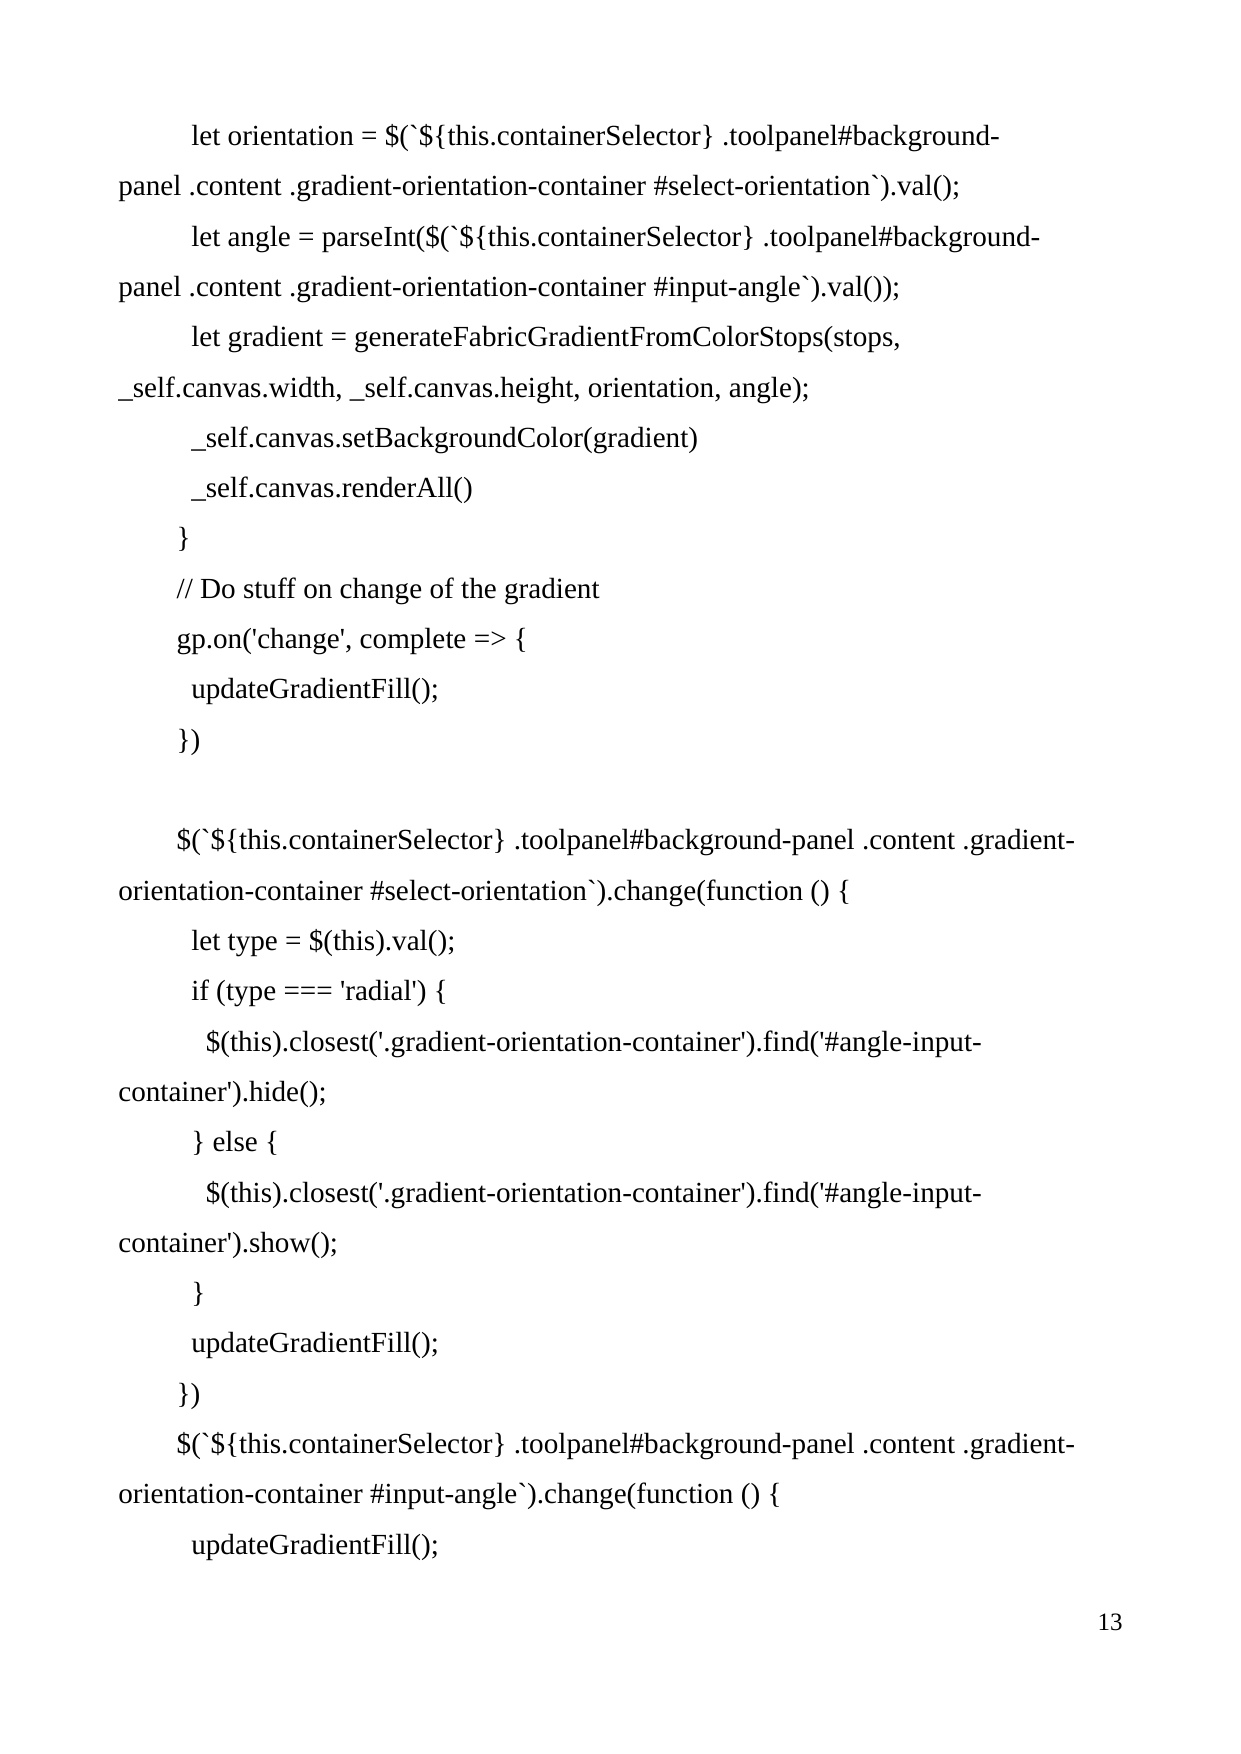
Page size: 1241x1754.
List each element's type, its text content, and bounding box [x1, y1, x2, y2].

text if (type === 'radial') { [118, 973, 1122, 1007]
text $(`${this.containerSelector} .toolpanel#background-panel .content .gradient-orientation-container #select-orientation`).change(function () { [118, 822, 1122, 906]
text updateGradientFill(); [118, 1326, 1122, 1359]
text let orientation = $(`${this.containerSelector} .toolpanel#background-panel .content .gradient-orientation-container #select-orientation`).val(); [118, 118, 1122, 202]
text _self.canvas.renderAll() [118, 470, 1122, 504]
text }) [118, 1376, 1122, 1409]
text let type = $(this).val(); [118, 923, 1122, 957]
text } else { [118, 1124, 1122, 1158]
text $(`${this.containerSelector} .toolpanel#background-panel .content .gradient-orientation-container #input-angle`).change(function () { [118, 1426, 1122, 1510]
text let gradient = generateFabricGradientFromColorStops(stops, _self.canvas.width, _self.canvas.height, orientation, angle); [118, 319, 1122, 403]
text // Do stuff on change of the gradient [118, 571, 1122, 604]
text _self.canvas.setBackgroundColor(gradient) [118, 420, 1122, 453]
text let angle = parseInt($(`${this.containerSelector} .toolpanel#background-panel .content .gradient-orientation-container #input-angle`).val()); [118, 219, 1122, 303]
text updateGradientFill(); [118, 672, 1122, 705]
text }) [118, 722, 1122, 755]
text gp.on('change', complete => { [118, 621, 1122, 655]
text $(this).closest('.gradient-orientation-container').find('#angle-input-container').show(); [118, 1175, 1122, 1258]
text } [118, 1275, 1122, 1309]
text $(this).closest('.gradient-orientation-container').find('#angle-input-container').hide(); [118, 1024, 1122, 1108]
text updateGradientFill(); [118, 1527, 1122, 1560]
text } [118, 521, 1122, 554]
